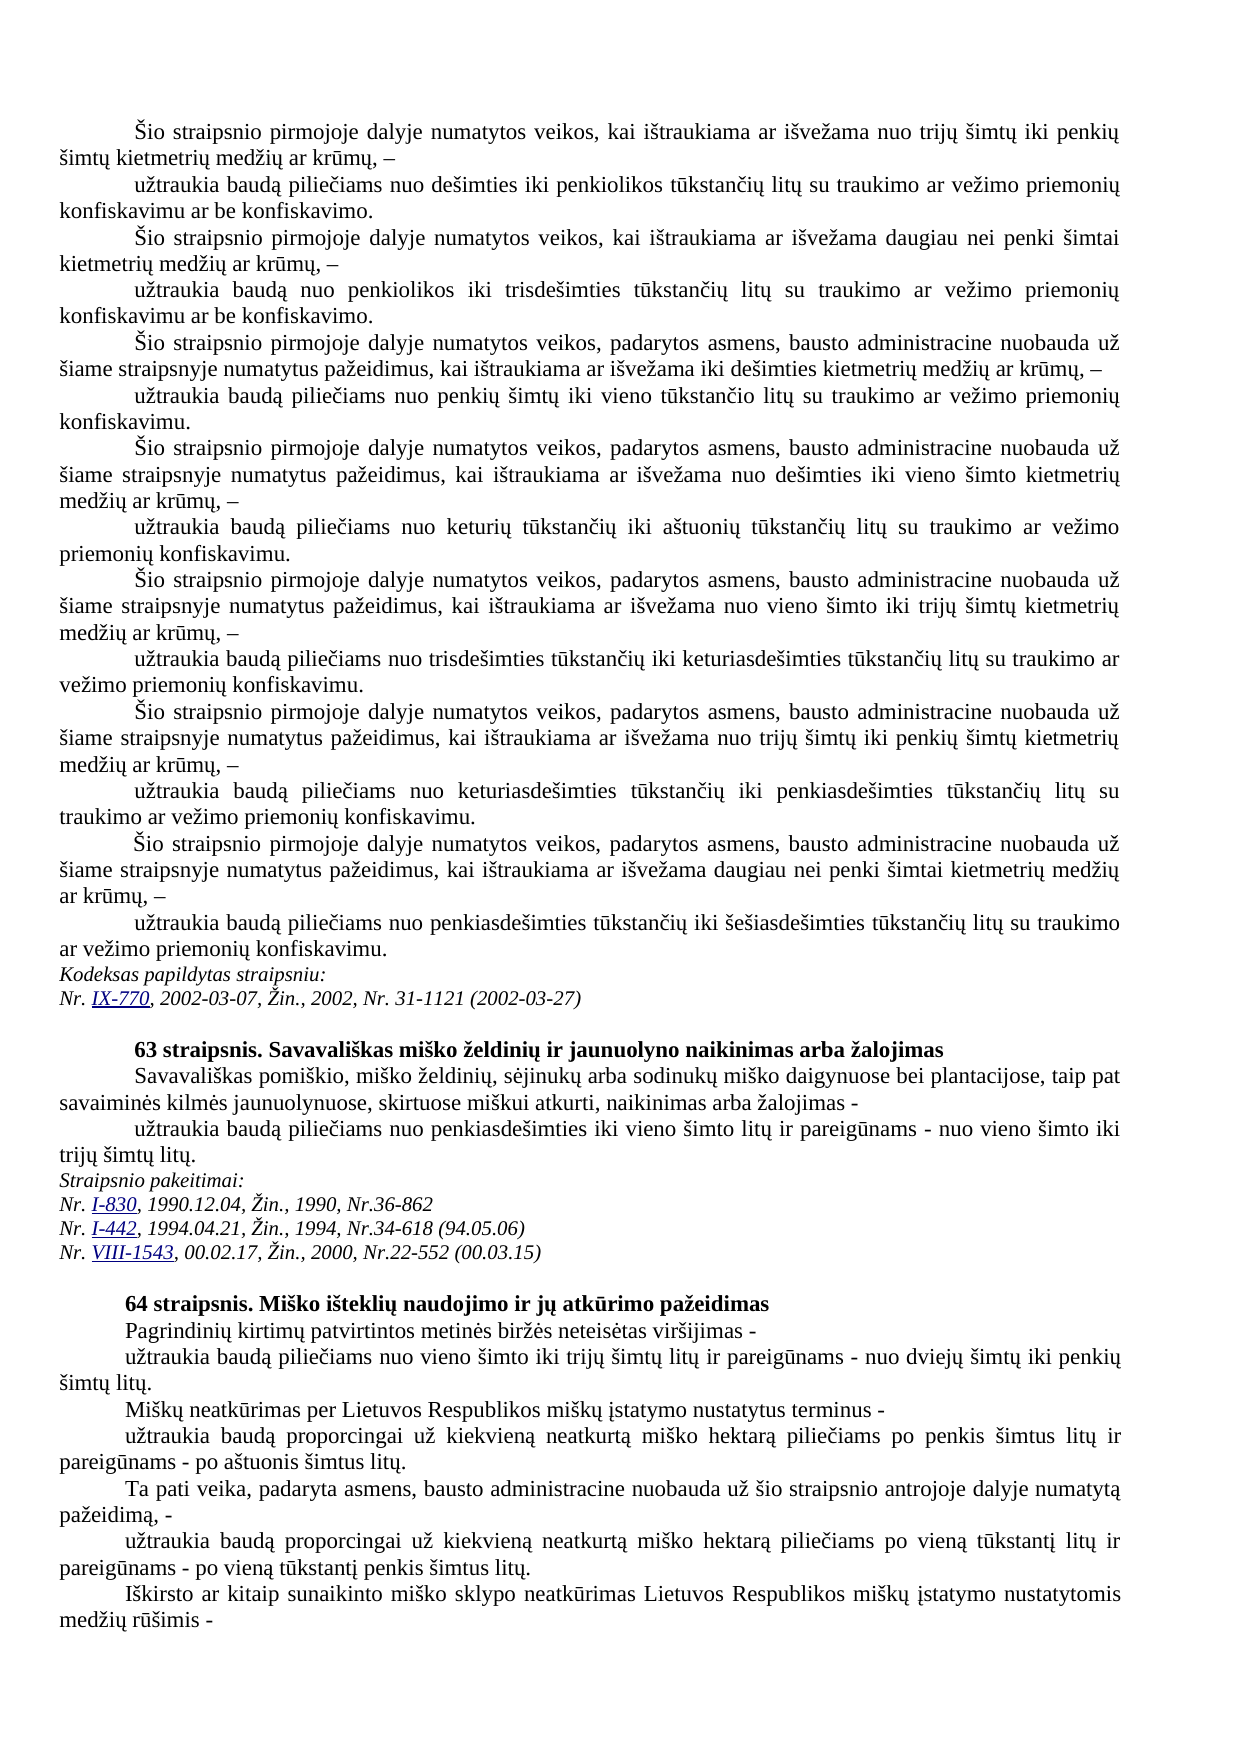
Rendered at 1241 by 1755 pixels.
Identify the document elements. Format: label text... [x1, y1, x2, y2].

text 63 straipsnis. Savavališkas miško želdinių ir jaunuolyno naikinimas arba žalojimas [134, 1036, 1122, 1062]
text užtraukia baudą piliečiams nuo keturiasdešimties tūkstančių iki penkiasdešimties tūkstančių litų su traukimo ar vežimo priemonių konfiskavimu. [59, 777, 1121, 830]
text užtraukia baudą piliečiams nuo vieno šimto iki trijų šimtų litų ir pareigūnams - nuo dviejų šimtų iki penkių šimtų litų. [59, 1343, 1122, 1396]
text užtraukia baudą piliečiams nuo penkiasdešimties tūkstančių iki šešiasdešimties tūkstančių litų su traukimo ar vežimo priemonių konfiskavimu. [59, 909, 1122, 961]
text Nr. I-830, 1990.12.04, Žin., 1990, Nr.36-862 [59, 1192, 1122, 1216]
text Kodeksas papildytas straipsniu: [59, 961, 1122, 986]
text užtraukia baudą proporcingai už kiekvieną neatkurtą miško hektarą piliečiams po vieną tūkstantį litų ir pareigūnams - po vieną tūkstantį penkis šimtus litų. [59, 1527, 1122, 1580]
text Ta pati veika, padaryta asmens, bausto administracine nuobauda už šio straipsnio antrojoje dalyje numatytą pažeidimą, - [59, 1475, 1122, 1527]
text Šio straipsnio pirmojoje dalyje numatytos veikos, padarytos asmens, bausto administracine nuobauda už šiame straipsnyje numatytus pažeidimus, kai ištraukiama ar išvežama nuo vieno šimto iki trijų šimtų kietmetrių medžių ar krūmų, – [59, 566, 1121, 645]
text Šio straipsnio pirmojoje dalyje numatytos veikos, kai ištraukiama ar išvežama daugiau nei penki šimtai kietmetrių medžių ar krūmų, – [59, 223, 1121, 276]
text Straipsnio pakeitimai: [59, 1168, 1122, 1192]
text užtraukia baudą piliečiams nuo keturių tūkstančių iki aštuonių tūkstančių litų su traukimo ar vežimo priemonių konfiskavimu. [59, 513, 1121, 566]
text Pagrindinių kirtimų patvirtintos metinės biržės neteisėtas viršijimas - [59, 1317, 1122, 1343]
text Šio straipsnio pirmojoje dalyje numatytos veikos, padarytos asmens, bausto administracine nuobauda už šiame straipsnyje numatytus pažeidimus, kai ištraukiama ar išvežama nuo trijų šimtų iki penkių šimtų kietmetrių medžių ar krūmų, – [59, 698, 1121, 777]
text užtraukia baudą piliečiams nuo penkiasdešimties iki vieno šimto litų ir pareigūnams - nuo vieno šimto iki trijų šimtų litų. [59, 1115, 1122, 1168]
text Šio straipsnio pirmojoje dalyje numatytos veikos, kai ištraukiama ar išvežama nuo trijų šimtų iki penkių šimtų kietmetrių medžių ar krūmų, – [59, 118, 1121, 171]
text Nr. I-442, 1994.04.21, Žin., 1994, Nr.34-618 (94.05.06) [59, 1216, 1122, 1240]
text užtraukia baudą piliečiams nuo penkių šimtų iki vieno tūkstančio litų su traukimo ar vežimo priemonių konfiskavimu. [59, 382, 1121, 434]
text Šio straipsnio pirmojoje dalyje numatytos veikos, padarytos asmens, bausto administracine nuobauda už šiame straipsnyje numatytus pažeidimus, kai ištraukiama ar išvežama nuo dešimties iki vieno šimto kietmetrių medžių ar krūmų, – [59, 434, 1121, 513]
text Iškirsto ar kitaip sunaikinto miško sklypo neatkūrimas Lietuvos Respublikos miškų įstatymo nustatytomis medžių rūšimis - [59, 1580, 1122, 1633]
text Miškų neatkūrimas per Lietuvos Respublikos miškų įstatymo nustatytus terminus - [59, 1396, 1122, 1422]
text Nr. IX-770, 2002-03-07, Žin., 2002, Nr. 31-1121 (2002-03-27) [59, 986, 1122, 1009]
text užtraukia baudą proporcingai už kiekvieną neatkurtą miško hektarą piliečiams po penkis šimtus litų ir pareigūnams - po aštuonis šimtus litų. [59, 1422, 1122, 1475]
text 64 straipsnis. Miško išteklių naudojimo ir jų atkūrimo pažeidimas [59, 1290, 1122, 1317]
text Savavališkas pomiškio, miško želdinių, sėjinukų arba sodinukų miško daigynuose bei plantacijose, taip pat savaiminės kilmės jaunuolynuose, skirtuose miškui atkurti, naikinimas arba žalojimas - [59, 1062, 1122, 1115]
text Nr. VIII-1543, 00.02.17, Žin., 2000, Nr.22-552 (00.03.15) [59, 1240, 1122, 1264]
text užtraukia baudą piliečiams nuo trisdešimties tūkstančių iki keturiasdešimties tūkstančių litų su traukimo ar vežimo priemonių konfiskavimu. [59, 645, 1121, 698]
text užtraukia baudą piliečiams nuo dešimties iki penkiolikos tūkstančių litų su traukimo ar vežimo priemonių konfiskavimu ar be konfiskavimo. [59, 171, 1121, 223]
text užtraukia baudą nuo penkiolikos iki trisdešimties tūkstančių litų su traukimo ar vežimo priemonių konfiskavimu ar be konfiskavimo. [59, 276, 1121, 329]
text Šio straipsnio pirmojoje dalyje numatytos veikos, padarytos asmens, bausto administracine nuobauda už šiame straipsnyje numatytus pažeidimus, kai ištraukiama ar išvežama iki dešimties kietmetrių medžių ar krūmų, – [59, 329, 1121, 382]
text Šio straipsnio pirmojoje dalyje numatytos veikos, padarytos asmens, bausto administracine nuobauda už šiame straipsnyje numatytus pažeidimus, kai ištraukiama ar išvežama daugiau nei penki šimtai kietmetrių medžių ar krūmų, – [59, 830, 1121, 909]
